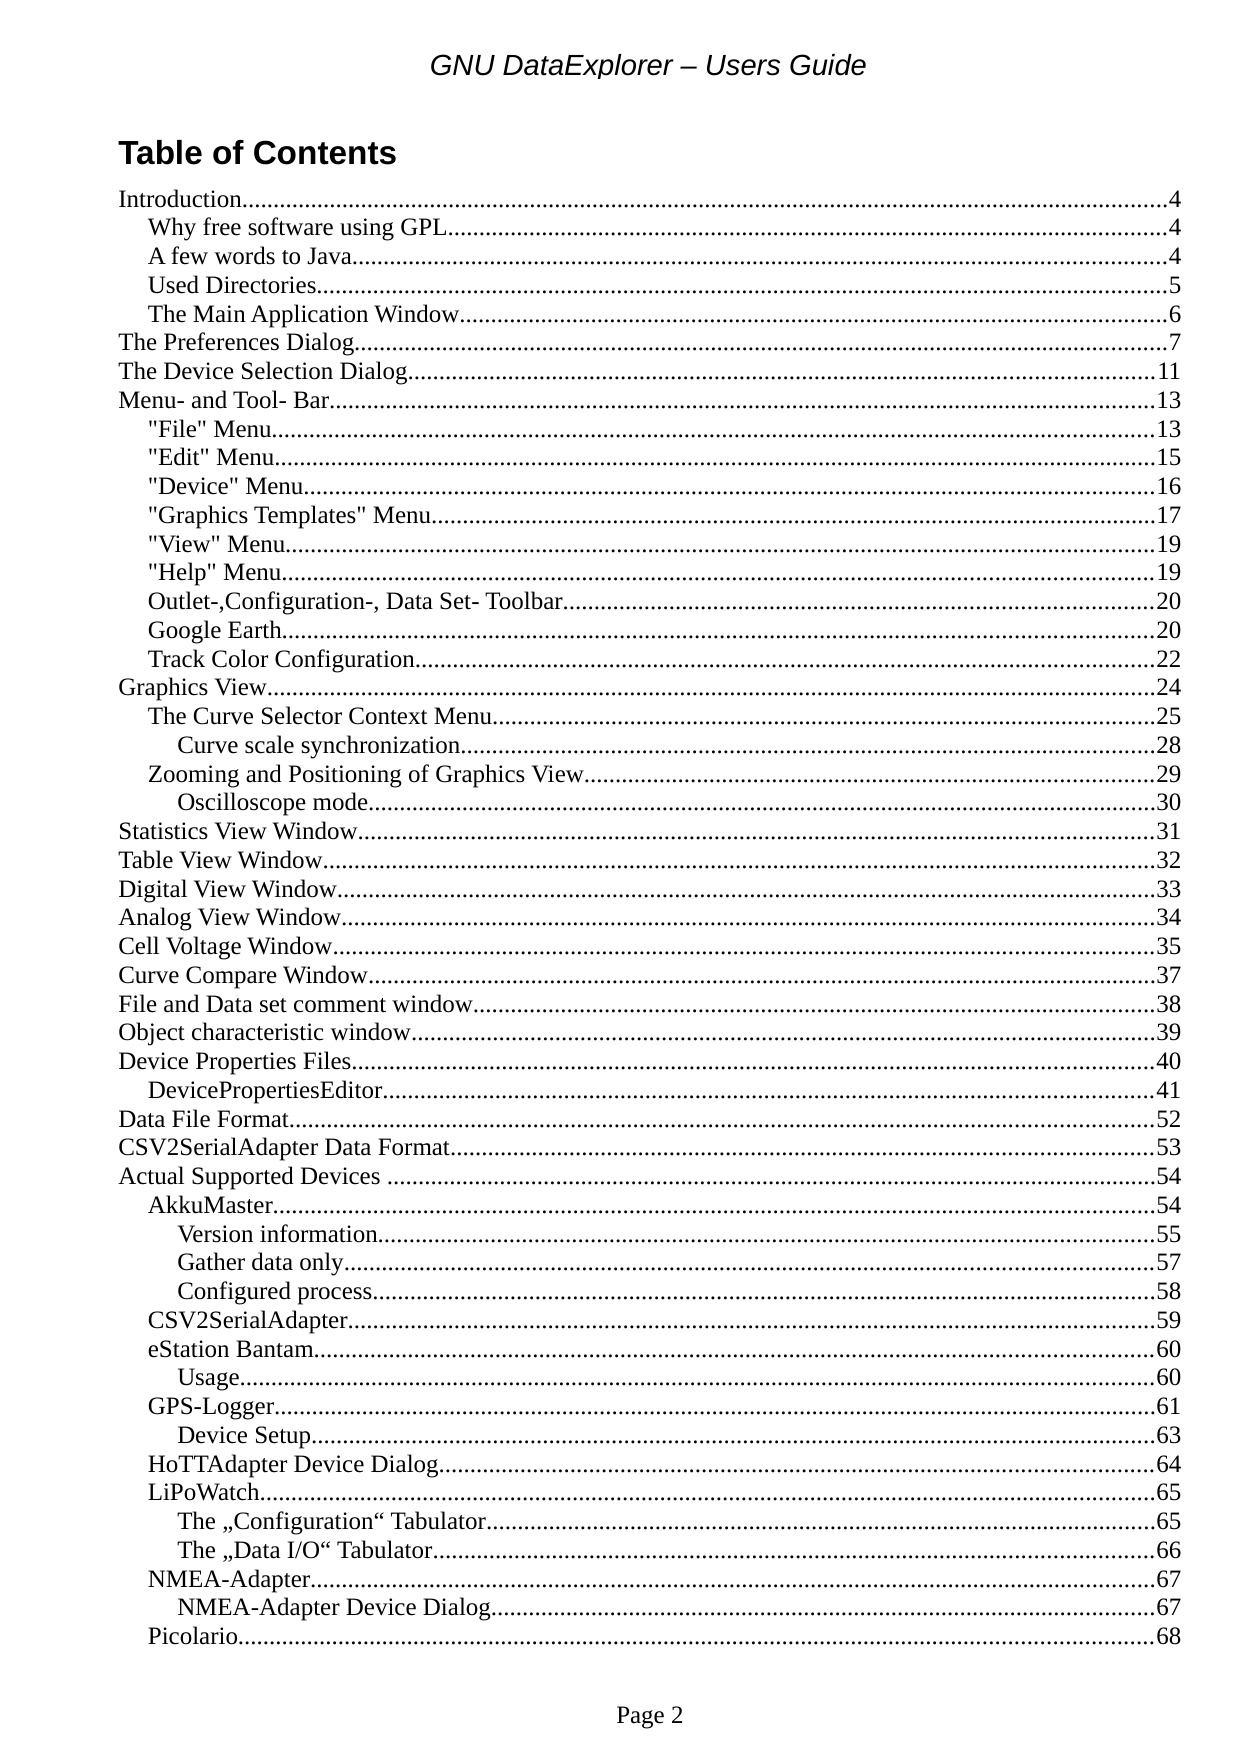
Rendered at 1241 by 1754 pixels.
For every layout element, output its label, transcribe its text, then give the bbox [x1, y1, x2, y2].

text "View" Menu 19 [148, 529, 1181, 557]
text Curve Compare Window 37 [118, 960, 1181, 989]
text Zooming and Positioning of Graphics View 29 [148, 759, 1181, 787]
text Analog View Window 34 [118, 902, 1181, 931]
text Introduction 4 [118, 184, 1181, 212]
text "Graphics Templates" Menu 17 [148, 500, 1181, 529]
text Device Setup 63 [177, 1420, 1181, 1449]
text Used Directories 5 [148, 270, 1181, 299]
text NMEA-Adapter Device Dialog 67 [177, 1592, 1181, 1621]
text eStation Bantam 60 [148, 1334, 1181, 1362]
text Actual Supported Devices 54 [118, 1161, 1181, 1190]
text Gather data only 57 [177, 1247, 1181, 1276]
text Picolario 68 [148, 1621, 1181, 1650]
text Google Earth 20 [148, 615, 1181, 644]
text "File" Menu 13 [148, 414, 1181, 442]
text Graphics View 24 [118, 672, 1181, 701]
text DevicePropertiesEditor 41 [148, 1075, 1181, 1104]
text Cell Voltage Window 35 [118, 931, 1181, 960]
text GPS-Logger 61 [148, 1391, 1181, 1420]
text Track Color Configuration 22 [148, 644, 1181, 672]
text CSV2SerialAdapter Data Format 53 [118, 1132, 1181, 1161]
text Why free software using GPL 4 [148, 212, 1181, 241]
text Statistics View Window 31 [118, 816, 1181, 845]
subtitle Table of Contents [118, 133, 1181, 171]
text The Device Selection Dialog 11 [118, 356, 1181, 385]
text A few words to Java 4 [148, 241, 1181, 270]
text Configured process 58 [177, 1276, 1181, 1305]
text LiPoWatch 65 [148, 1477, 1181, 1506]
text Table View Window 32 [118, 845, 1181, 874]
text "Device" Menu 16 [148, 471, 1181, 500]
text HoTTAdapter Device Dialog 64 [148, 1449, 1181, 1477]
text The „Configuration“ Tabulator 65 [177, 1506, 1181, 1535]
text "Help" Menu 19 [148, 557, 1181, 586]
text Device Properties Files 40 [118, 1046, 1181, 1075]
text The Preferences Dialog 7 [118, 327, 1181, 356]
text Oscilloscope mode 30 [177, 787, 1181, 816]
text File and Data set comment window 38 [118, 989, 1181, 1017]
text Data File Format 52 [118, 1104, 1181, 1132]
text AkkuMaster 54 [148, 1190, 1181, 1219]
text CSV2SerialAdapter 59 [148, 1305, 1181, 1334]
text Outlet-,Configuration-, Data Set- Toolbar 20 [148, 586, 1181, 615]
text Object characteristic window 39 [118, 1017, 1181, 1046]
text "Edit" Menu 15 [148, 442, 1181, 471]
text NMEA-Adapter 67 [148, 1564, 1181, 1592]
text The „Data I/O“ Tabulator 66 [177, 1535, 1181, 1564]
text Digital View Window 33 [118, 874, 1181, 902]
text Curve scale synchronization 28 [177, 730, 1181, 759]
text Usage 60 [177, 1362, 1181, 1391]
text The Main Application Window 6 [148, 299, 1181, 327]
text The Curve Selector Context Menu 25 [148, 701, 1181, 730]
text Menu- and Tool- Bar 13 [118, 385, 1181, 414]
text Version information 55 [177, 1219, 1181, 1247]
